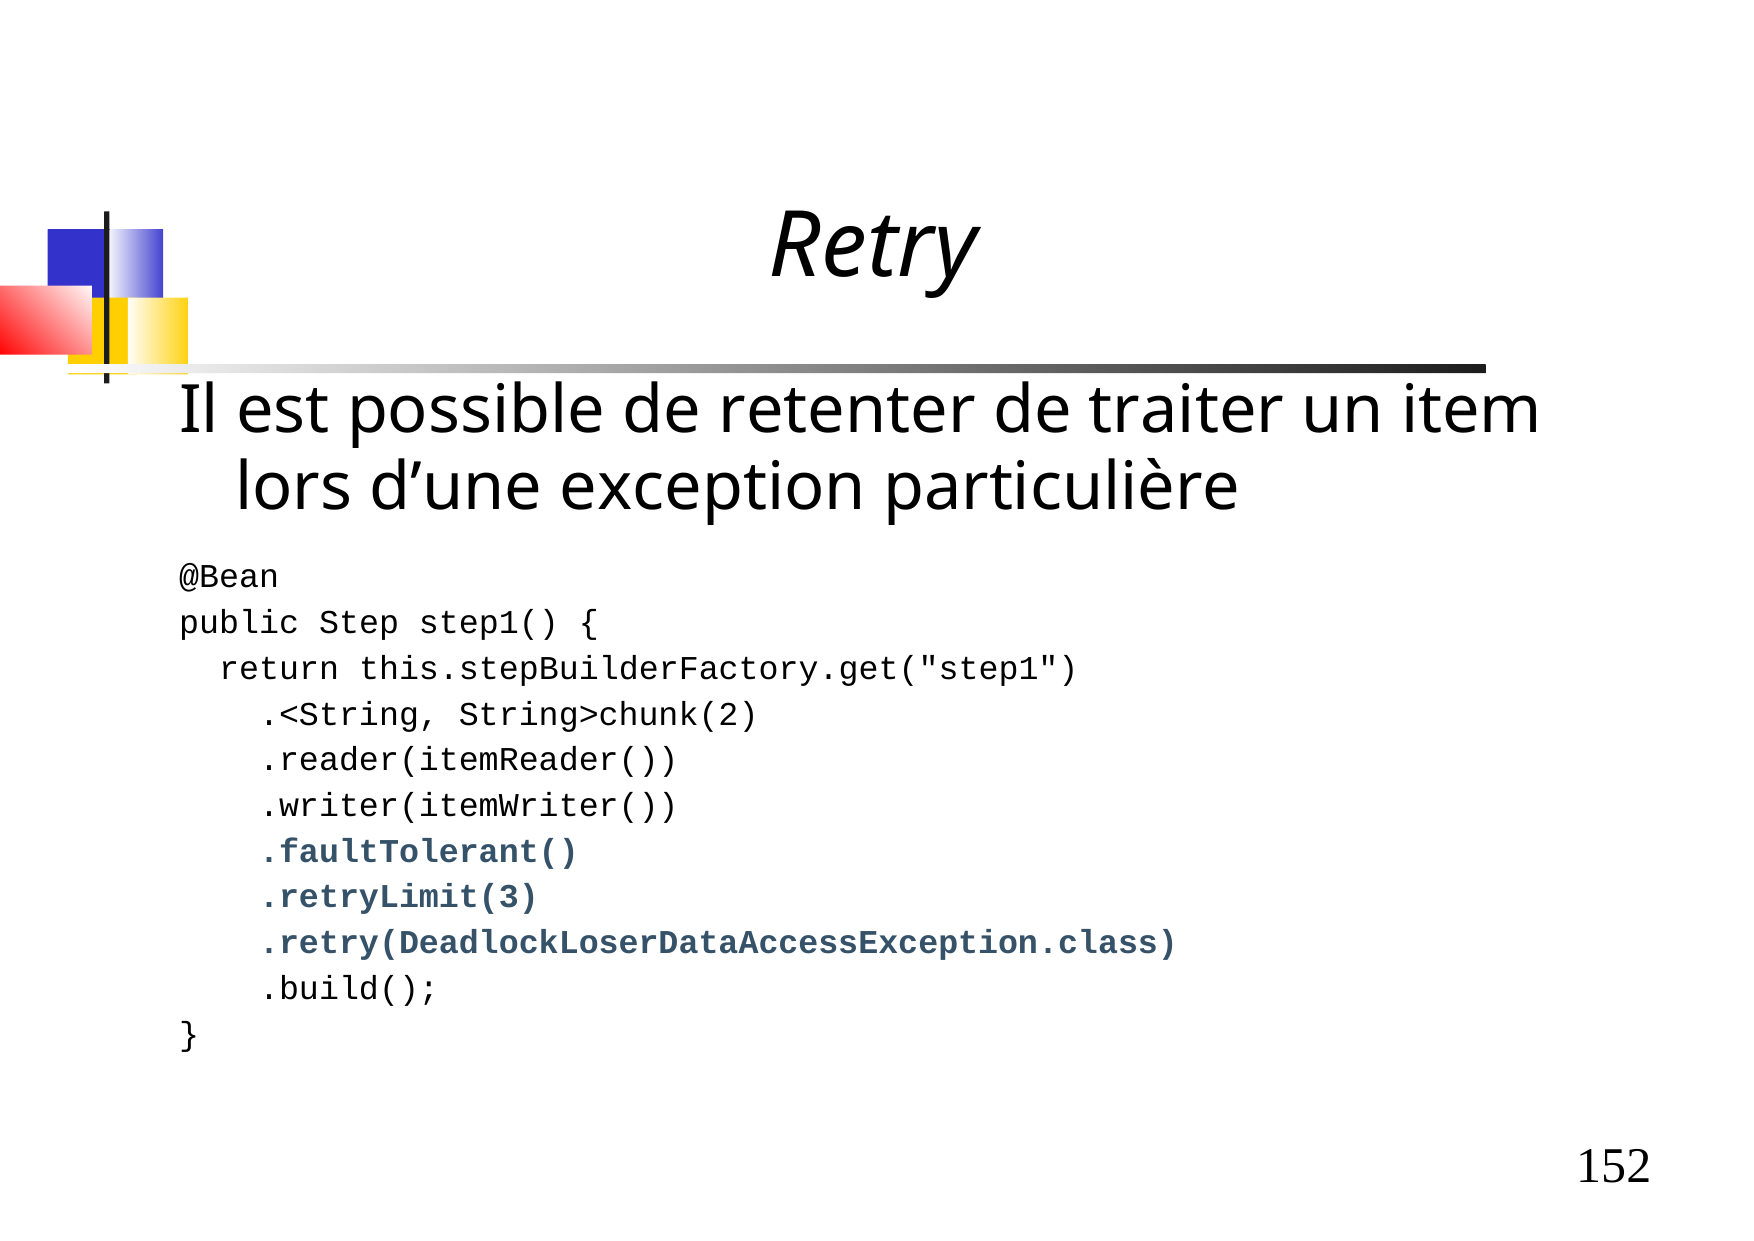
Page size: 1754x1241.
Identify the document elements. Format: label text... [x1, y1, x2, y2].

title Retry [179, 139, 1567, 351]
list Il est possible de retenter de traiter un item lors d’une exception particulière @Bean public Step step1() { return this.stepBuilderFactory.get("step1") .<String, String>chunk(2) .reader(itemReader()) .writer(itemWriter()) .faultTolerant() .retryLimit(3) .retry(DeadlockLoserDataAccessException.class) .build(); } [179, 371, 1567, 1091]
